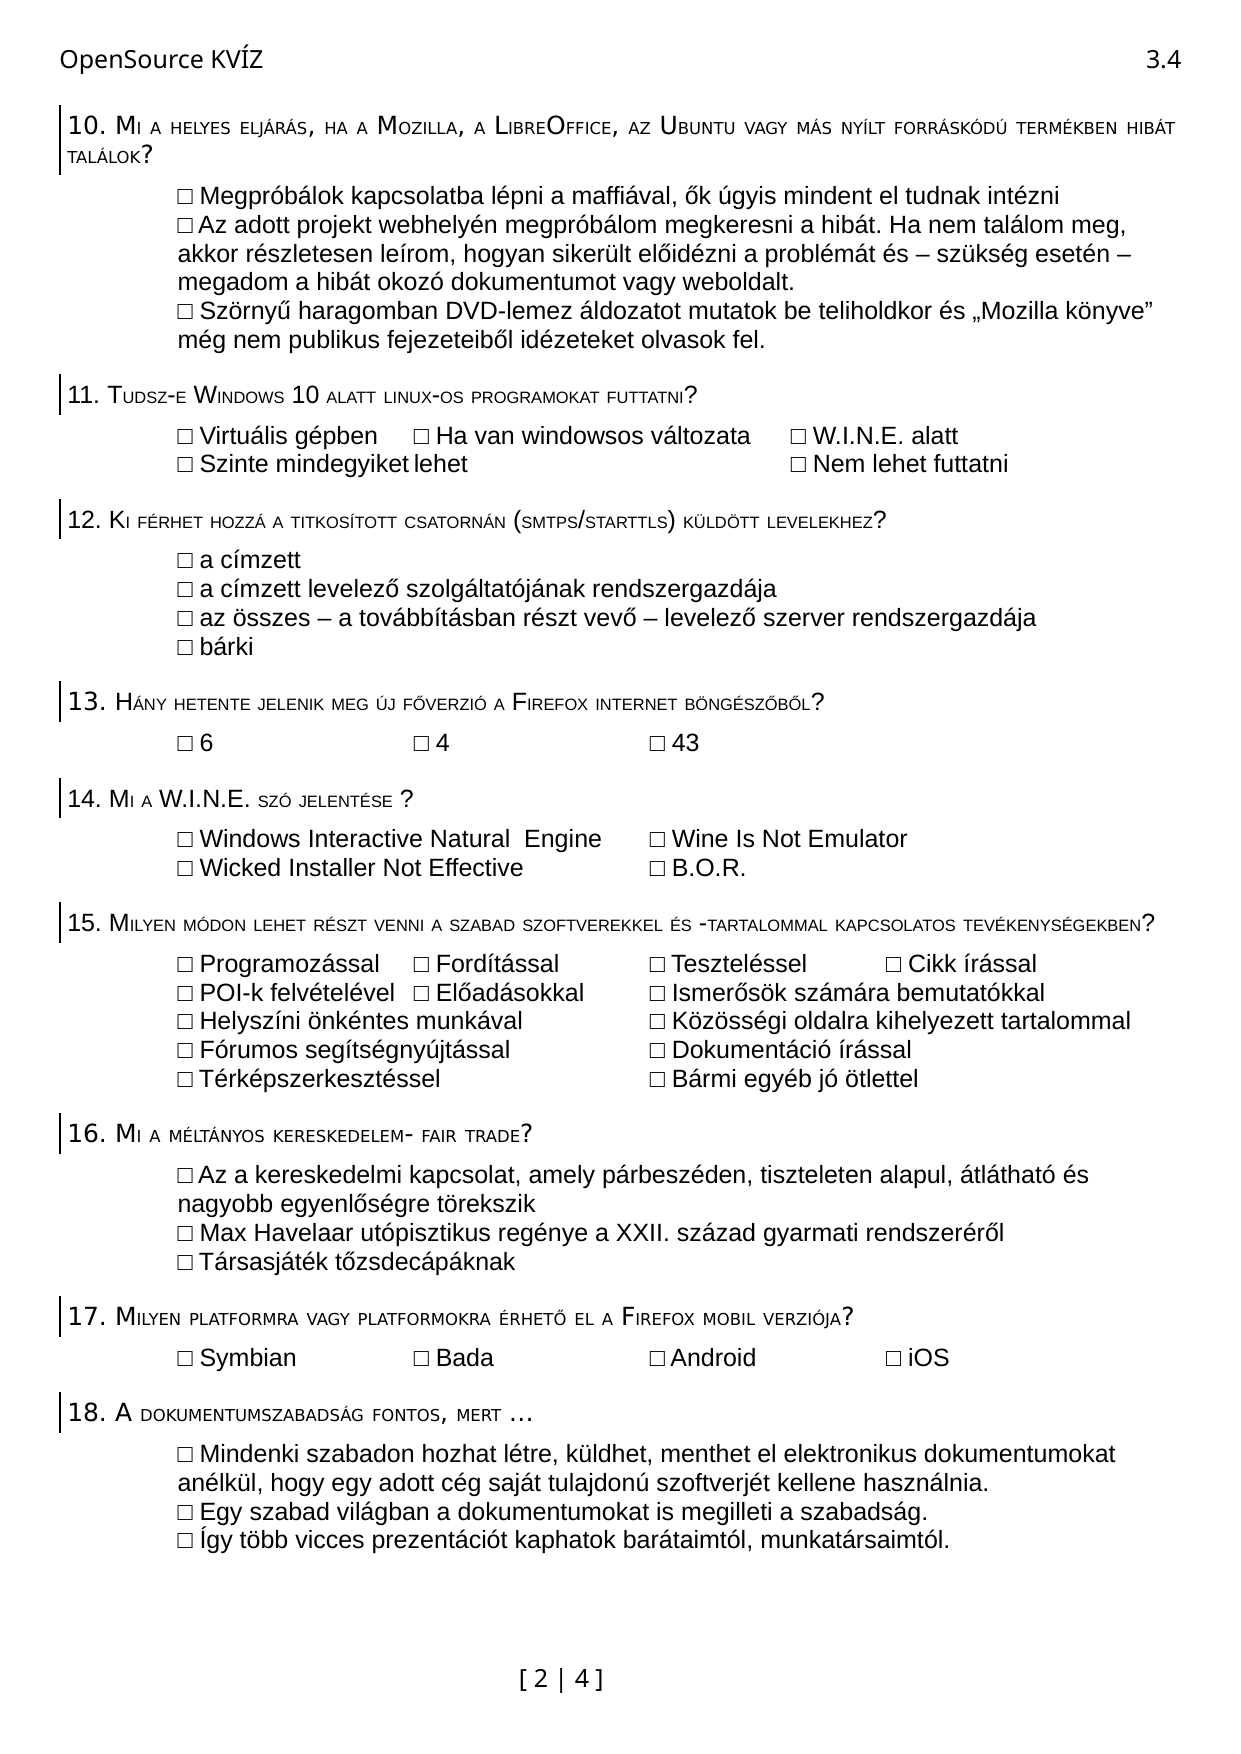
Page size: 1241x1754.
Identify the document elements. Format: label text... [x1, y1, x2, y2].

list A dokumentumszabadság fontos, mert … [61, 1392, 1181, 1433]
text □ Windows Interactive Natural Engine □ Wine Is Not Emulator □ Wicked Installer Not Effective □ B.O.R. [177, 824, 1181, 882]
text □ Virtuális gépben □ Ha van windowsos változata □ W.I.N.E. alatt □ Szinte mindegyiket lehet □ Nem lehet futtatni [177, 421, 1181, 478]
list Hány hetente jelenik meg új főverzió a Firefox internet böngészőből? [61, 681, 1181, 722]
list Milyen módon lehet részt venni a szabad szoftverekkel és -tartalommal kapcsolatos tevékenységekben? [61, 902, 1181, 943]
list Milyen platformra vagy platformokra érhető el a Firefox mobil verziója? [61, 1296, 1181, 1337]
list Ki férhet hozzá a titkosított csatornán (smtps/starttls) küldött levelekhez? [61, 499, 1181, 539]
list Tudsz-e Windows 10 alatt linux-os programokat futtatni? [61, 374, 1181, 415]
list Mi a méltányos kereskedelem- fair trade? [61, 1113, 1181, 1154]
text □ a címzett □ a címzett levelező szolgáltatójának rendszergazdája □ az összes – a továbbításban részt vevő – levelező szerver rendszergazdája □ bárki [177, 545, 1181, 660]
text □ Programozással □ Fordítással □ Teszteléssel □ Cikk írással □ POI-k felvételével □ Előadásokkal □ Ismerősök számára bemutatókkal □ Helyszíni önkéntes munkával □ Közösségi oldalra kihelyezett tartalommal □ Fórumos segítségnyújtással □ Dokumentáció írással □ Térképszerkesztéssel □ Bármi egyéb jó ötlettel [177, 949, 1181, 1093]
text □ Symbian □ Bada □ Android □ iOS [177, 1343, 1181, 1372]
text □ Megpróbálok kapcsolatba lépni a maffiával, ők úgyis mindent el tudnak intézni □ Az adott projekt webhelyén megpróbálom megkeresni a hibát. Ha nem találom meg, akkor részletesen leírom, hogyan sikerült előidézni a problémát és – szükség esetén – megadom a hibát okozó dokumentumot vagy weboldalt. □ Szörnyű haragomban DVD-lemez áldozatot mutatok be teliholdkor és „Mozilla könyve” még nem publikus fejezeteiből idézeteket olvasok fel. [177, 181, 1181, 353]
text □ 6 □ 4 □ 43 [177, 728, 1181, 757]
list Mi a W.I.N.E. szó jelentése ? [61, 778, 1181, 818]
text □ Az a kereskedelmi kapcsolat, amely párbeszéden, tiszteleten alapul, átlátható és nagyobb egyenlőségre törekszik □ Max Havelaar utópisztikus regénye a XXII. század gyarmati rendszeréről □ Társasjáték tőzsdecápáknak [177, 1160, 1181, 1275]
text □ Mindenki szabadon hozhat létre, küldhet, menthet el elektronikus dokumentumokat anélkül, hogy egy adott cég saját tulajdonú szoftverjét kellene használnia. □ Egy szabad világban a dokumentumokat is megilleti a szabadság. □ Így több vicces prezentációt kaphatok barátaimtól, munkatársaimtól. [177, 1439, 1181, 1554]
list Mi a helyes eljárás, ha a Mozilla, a LibreOffice, az Ubuntu vagy más nyílt forráskódú termékben hibát találok? [61, 105, 1181, 175]
